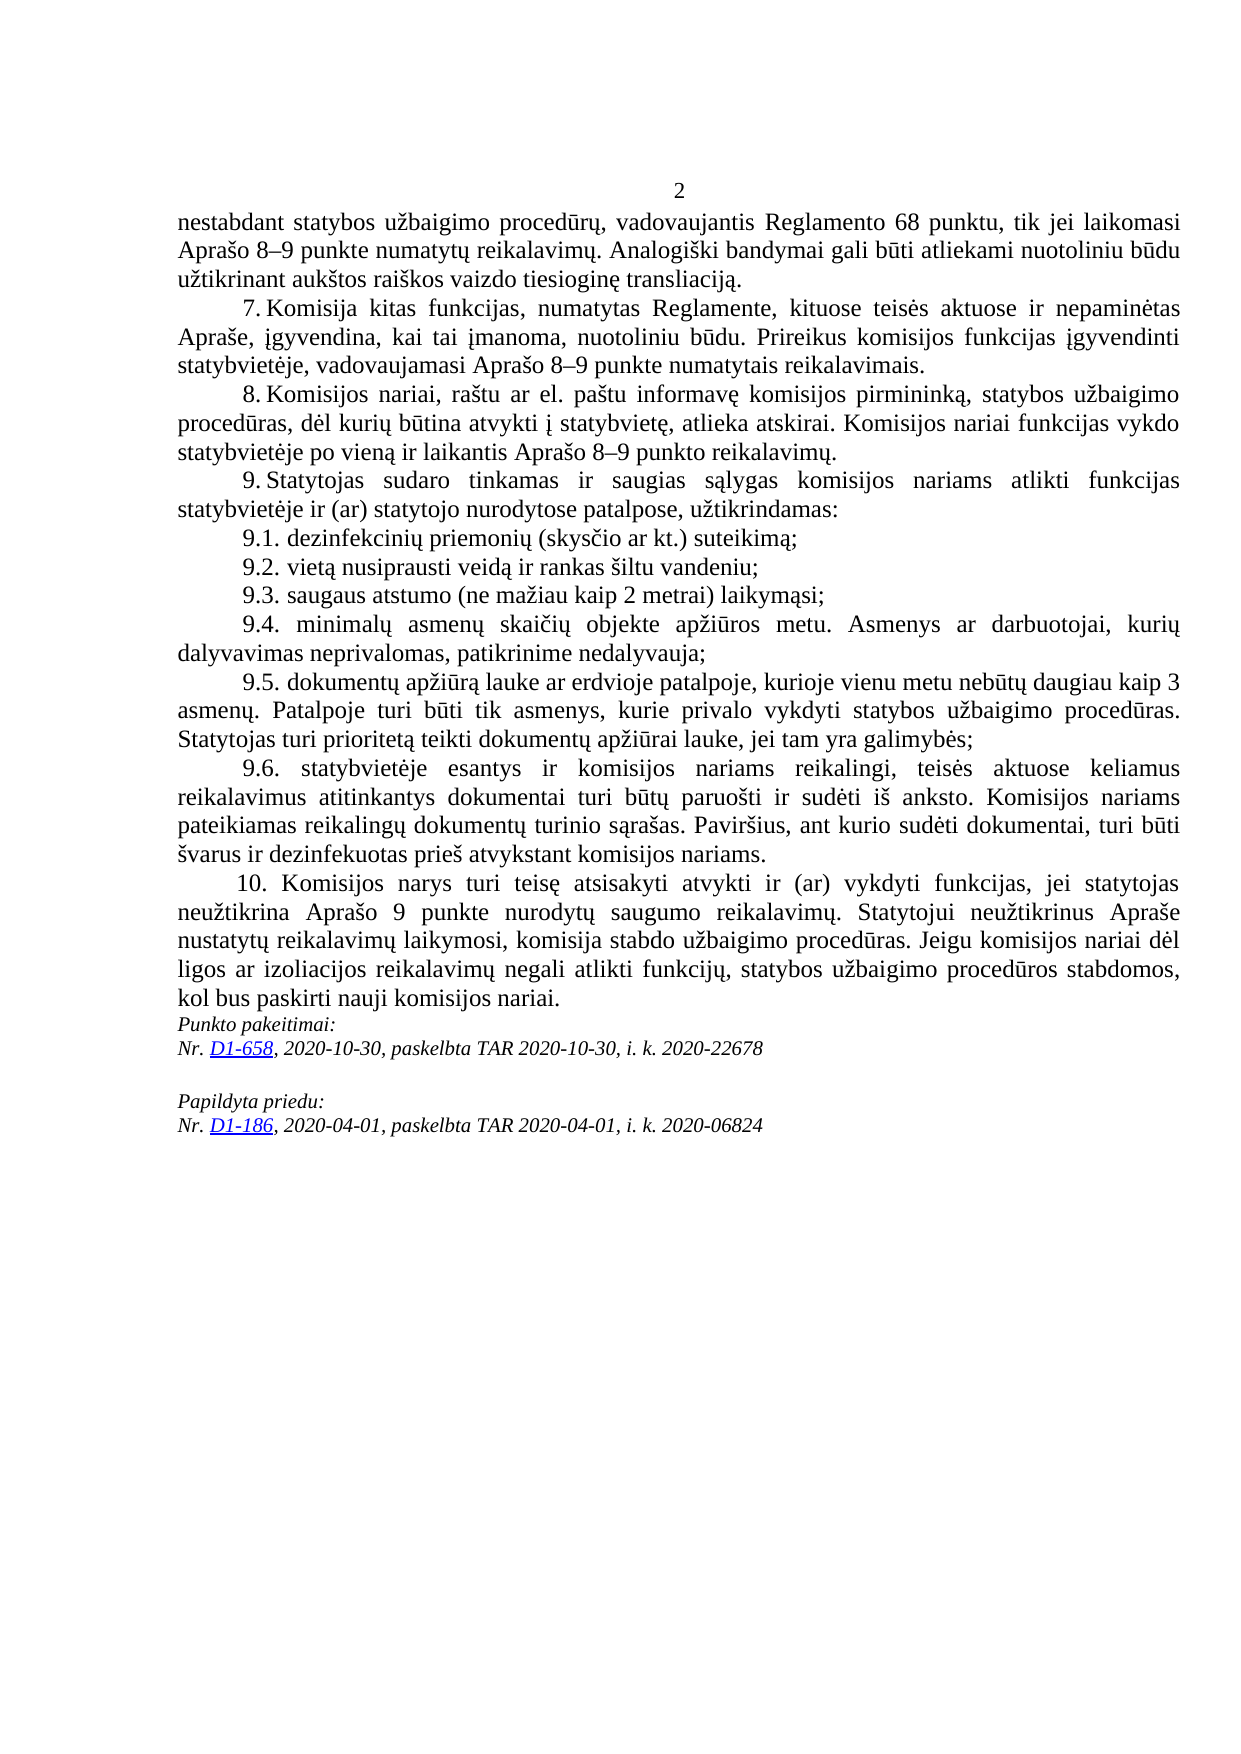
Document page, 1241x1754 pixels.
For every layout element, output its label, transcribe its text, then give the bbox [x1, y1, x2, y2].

text 9.4. minimalų asmenų skaičių objekte apžiūros metu. Asmenys ar darbuotojai, kurių dalyvavimas neprivalomas, patikrinime nedalyvauja; [177, 609, 1181, 667]
text nestabdant statybos užbaigimo procedūrų, vadovaujantis Reglamento 68 punktu, tik jei laikomasi Aprašo 8–9 punkte numatytų reikalavimų. Analogiški bandymai gali būti atliekami nuotoliniu būdu užtikrinant aukštos raiškos vaizdo tiesioginę transliaciją. [177, 207, 1181, 293]
text Punkto pakeitimai: [177, 1012, 1181, 1036]
text 9.5. dokumentų apžiūrą lauke ar erdvioje patalpoje, kurioje vienu metu nebūtų daugiau kaip 3 asmenų. Patalpoje turi būti tik asmenys, kurie privalo vykdyti statybos užbaigimo procedūras. Statytojas turi prioritetą teikti dokumentų apžiūrai lauke, jei tam yra galimybės; [177, 667, 1181, 753]
text Nr. D1-658, 2020-10-30, paskelbta TAR 2020-10-30, i. k. 2020-22678 [177, 1036, 1181, 1060]
text 10. Komisijos narys turi teisę atsisakyti atvykti ir (ar) vykdyti funkcijas, jei statytojas neužtikrina Aprašo 9 punkte nurodytų saugumo reikalavimų. Statytojui neužtikrinus Apraše nustatytų reikalavimų laikymosi, komisija stabdo užbaigimo procedūras. Jeigu komisijos nariai dėl ligos ar izoliacijos reikalavimų negali atlikti funkcijų, statybos užbaigimo procedūros stabdomos, kol bus paskirti nauji komisijos nariai. [177, 868, 1181, 1012]
text 9. Statytojas sudaro tinkamas ir saugias sąlygas komisijos nariams atlikti funkcijas statybvietėje ir (ar) statytojo nurodytose patalpose, užtikrindamas: [177, 465, 1181, 523]
text 7. Komisija kitas funkcijas, numatytas Reglamente, kituose teisės aktuose ir nepaminėtas Apraše, įgyvendina, kai tai įmanoma, nuotoliniu būdu. Prireikus komisijos funkcijas įgyvendinti statybvietėje, vadovaujamasi Aprašo 8–9 punkte numatytais reikalavimais. [177, 293, 1181, 379]
text 8. Komisijos nariai, raštu ar el. paštu informavę komisijos pirmininką, statybos užbaigimo procedūras, dėl kurių būtina atvykti į statybvietę, atlieka atskirai. Komisijos nariai funkcijas vykdo statybvietėje po vieną ir laikantis Aprašo 8–9 punkto reikalavimų. [177, 379, 1181, 465]
text 9.1. dezinfekcinių priemonių (skysčio ar kt.) suteikimą; [177, 523, 1181, 552]
text 9.6. statybvietėje esantys ir komisijos nariams reikalingi, teisės aktuose keliamus reikalavimus atitinkantys dokumentai turi būtų paruošti ir sudėti iš anksto. Komisijos nariams pateikiamas reikalingų dokumentų turinio sąrašas. Paviršius, ant kurio sudėti dokumentai, turi būti švarus ir dezinfekuotas prieš atvykstant komisijos nariams. [177, 753, 1181, 868]
text 9.3. saugaus atstumo (ne mažiau kaip 2 metrai) laikymąsi; [177, 580, 1181, 609]
text Nr. D1-186, 2020-04-01, paskelbta TAR 2020-04-01, i. k. 2020-06824 [177, 1113, 1181, 1137]
text Papildyta priedu: [177, 1088, 1181, 1113]
text 9.2. vietą nusiprausti veidą ir rankas šiltu vandeniu; [177, 552, 1181, 580]
